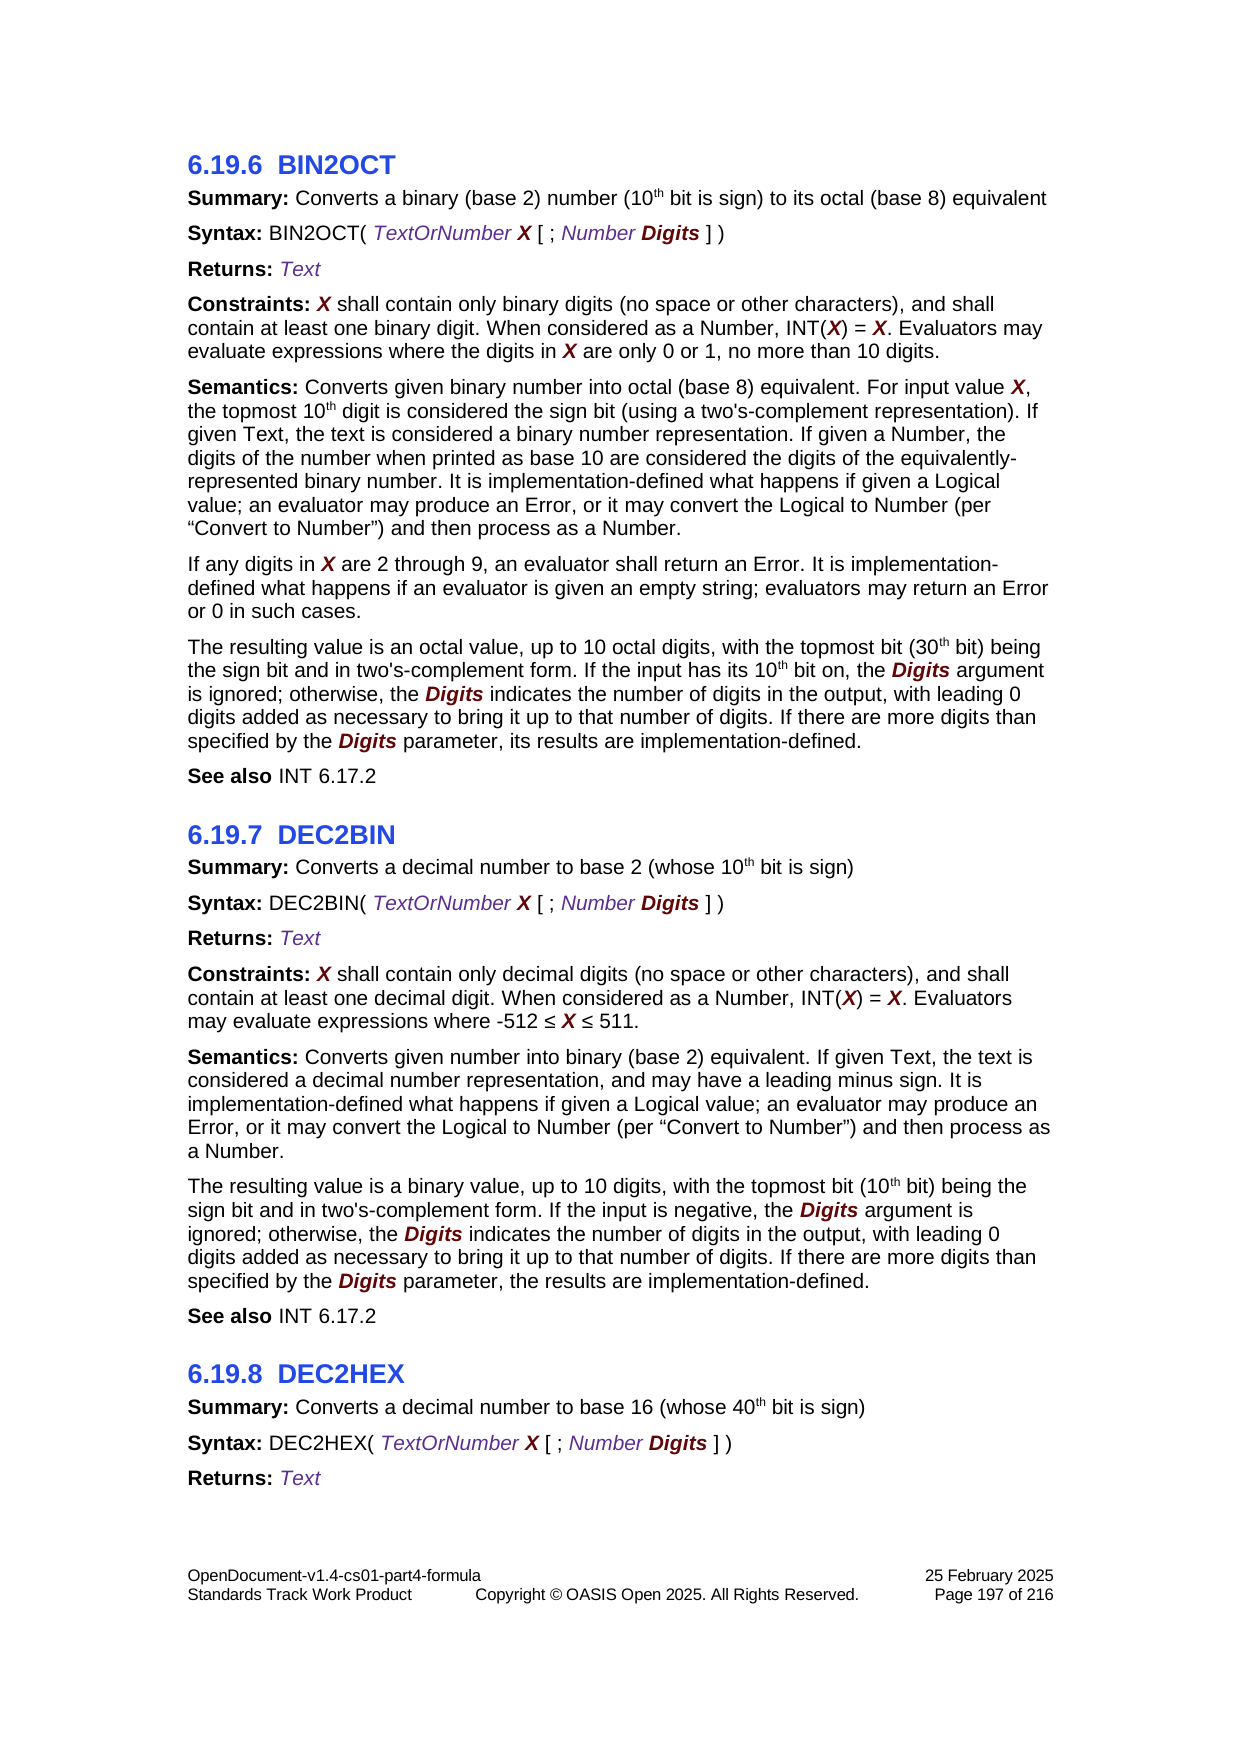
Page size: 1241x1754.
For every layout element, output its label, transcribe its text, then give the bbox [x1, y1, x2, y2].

text Summary: Converts a decimal number to base 16 (whose 40th bit is sign) [187, 1395, 1053, 1419]
subtitle BIN2OCT [187, 150, 1053, 180]
text The resulting value is an octal value, up to 10 octal digits, with the topmost bit (30th bit) being the sign bit and in two's-complement form. If the input has its 10th bit on, the Digits argument is ignored; otherwise, the Digits indicates the number of digits in the output, with leading 0 digits added as necessary to bring it up to that number of digits. If there are more digits than specified by the Digits parameter, its results are implementation-defined. [187, 635, 1053, 753]
text Semantics: Converts given number into binary (base 2) equivalent. If given Text, the text is considered a decimal number representation, and may have a leading minus sign. It is implementation-defined what happens if given a Logical value; an evaluator may produce an Error, or it may convert the Logical to Number (per “Convert to Number”) and then process as a Number. [187, 1045, 1053, 1163]
text Returns: Text [187, 1467, 1053, 1490]
text Returns: Text [187, 927, 1053, 950]
text The resulting value is a binary value, up to 10 digits, with the topmost bit (10th bit) being the sign bit and in two's-complement form. If the input is negative, the Digits argument is ignored; otherwise, the Digits indicates the number of digits in the output, with leading 0 digits added as necessary to bring it up to that number of digits. If there are more digits than specified by the Digits parameter, the results are implementation-defined. [187, 1175, 1053, 1293]
text Syntax: DEC2HEX( TextOrNumber X [ ; Number Digits ] ) [187, 1431, 1053, 1454]
text Summary: Converts a binary (base 2) number (10th bit is sign) to its octal (base 8) equivalent [187, 186, 1053, 209]
text Constraints: X shall contain only binary digits (no space or other characters), and shall contain at least one binary digit. When considered as a Number, INT(X) = X. Evaluators may evaluate expressions where the digits in X are only 0 or 1, no more than 10 digits. [187, 293, 1053, 363]
text Constraints: X shall contain only decimal digits (no space or other characters), and shall contain at least one decimal digit. When considered as a Number, INT(X) = X. Evaluators may evaluate expressions where -512 ≤ X ≤ 511. [187, 962, 1053, 1033]
text See also INT 6.17.2 [187, 1305, 1053, 1328]
text Syntax: BIN2OCT( TextOrNumber X [ ; Number Digits ] ) [187, 222, 1053, 245]
text See also INT 6.17.2 [187, 765, 1053, 788]
subtitle DEC2HEX [187, 1359, 1053, 1389]
text Summary: Converts a decimal number to base 2 (whose 10th bit is sign) [187, 856, 1053, 879]
text Semantics: Converts given binary number into octal (base 8) equivalent. For input value X, the topmost 10th digit is considered the sign bit (using a two's-complement representation). If given Text, the text is considered a binary number representation. If given a Number, the digits of the number when printed as base 10 are considered the digits of the equivalently-represented binary number. It is implementation-defined what happens if given a Logical value; an evaluator may produce an Error, or it may convert the Logical to Number (per “Convert to Number”) and then process as a Number. [187, 376, 1053, 540]
text Returns: Text [187, 257, 1053, 281]
text If any digits in X are 2 through 9, an evaluator shall return an Error. It is implementation-defined what happens if an evaluator is given an empty string; evaluators may return an Error or 0 in such cases. [187, 552, 1053, 623]
subtitle DEC2BIN [187, 819, 1053, 849]
text Syntax: DEC2BIN( TextOrNumber X [ ; Number Digits ] ) [187, 891, 1053, 915]
